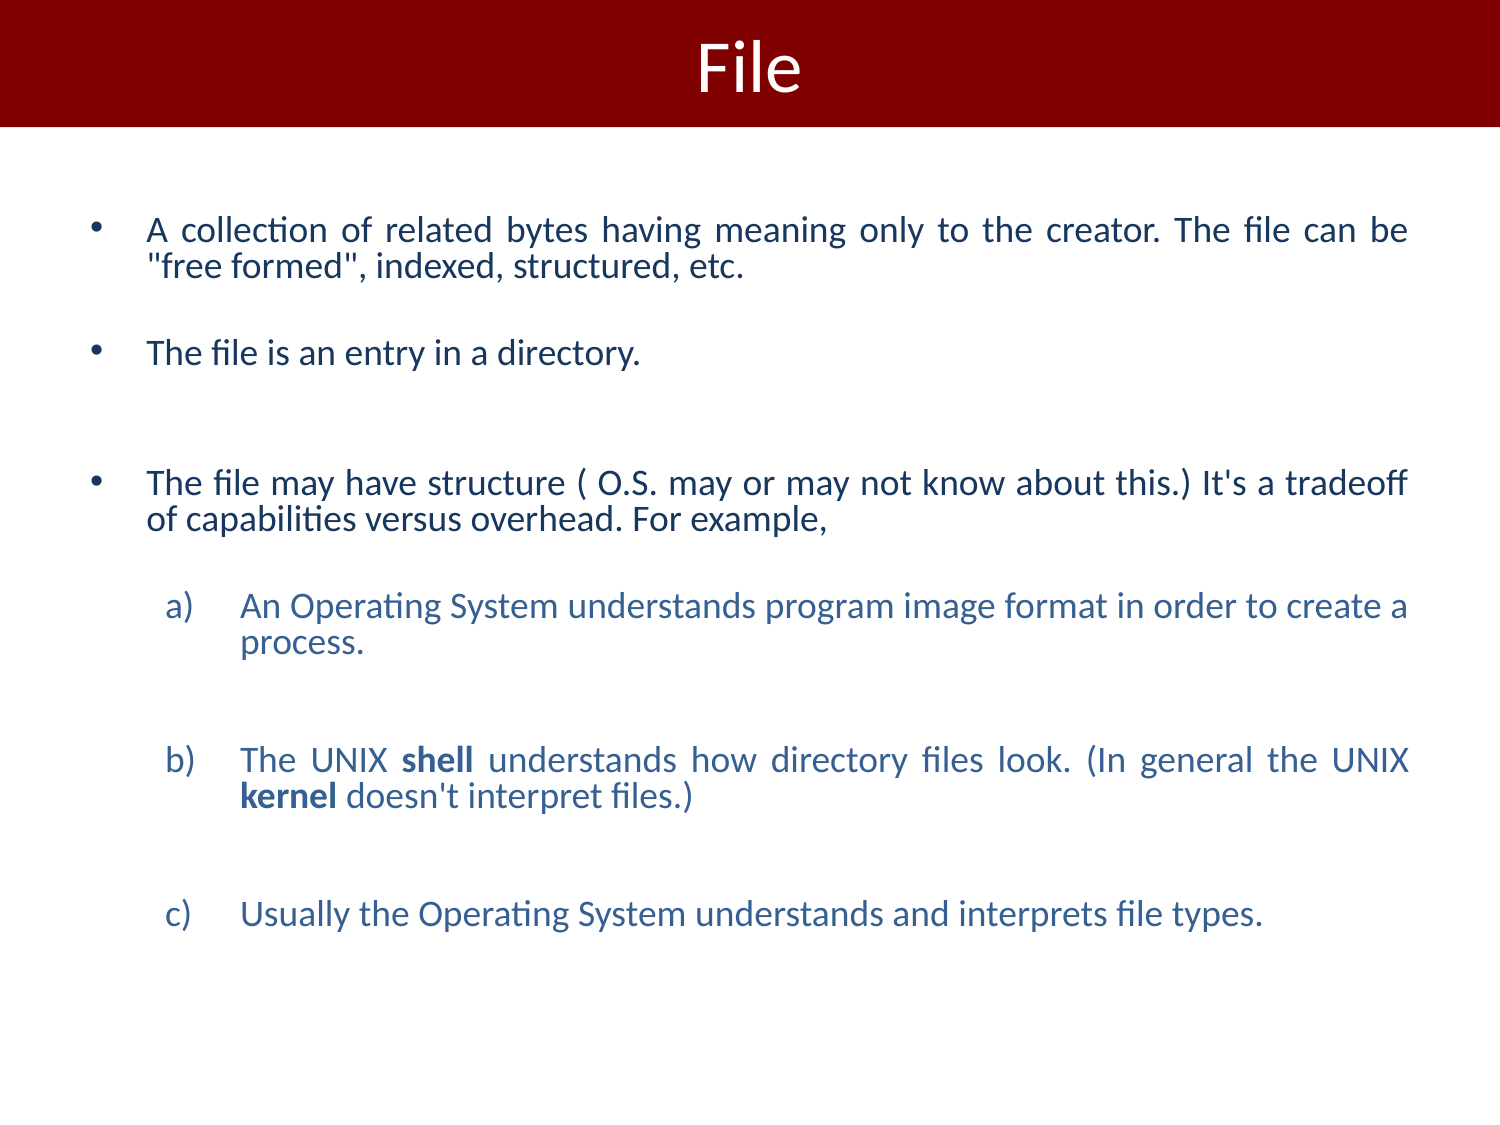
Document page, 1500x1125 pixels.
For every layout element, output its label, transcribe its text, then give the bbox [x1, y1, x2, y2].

title File [0, 0, 1500, 128]
list A collection of related bytes having meaning only to the creator. The file can be "free formed", indexed, structured, etc. The file is an entry in a directory. The file may have structure ( O.S. may or may not know about this.) It's a tradeoff of capabilities versus overhead. For example, An Operating System understands program image format in order to create a process. The UNIX shell understands how directory files look. (In general the UNIX kernel doesn't interpret files.) Usually the Operating System understands and interprets file types. [75, 153, 1425, 990]
